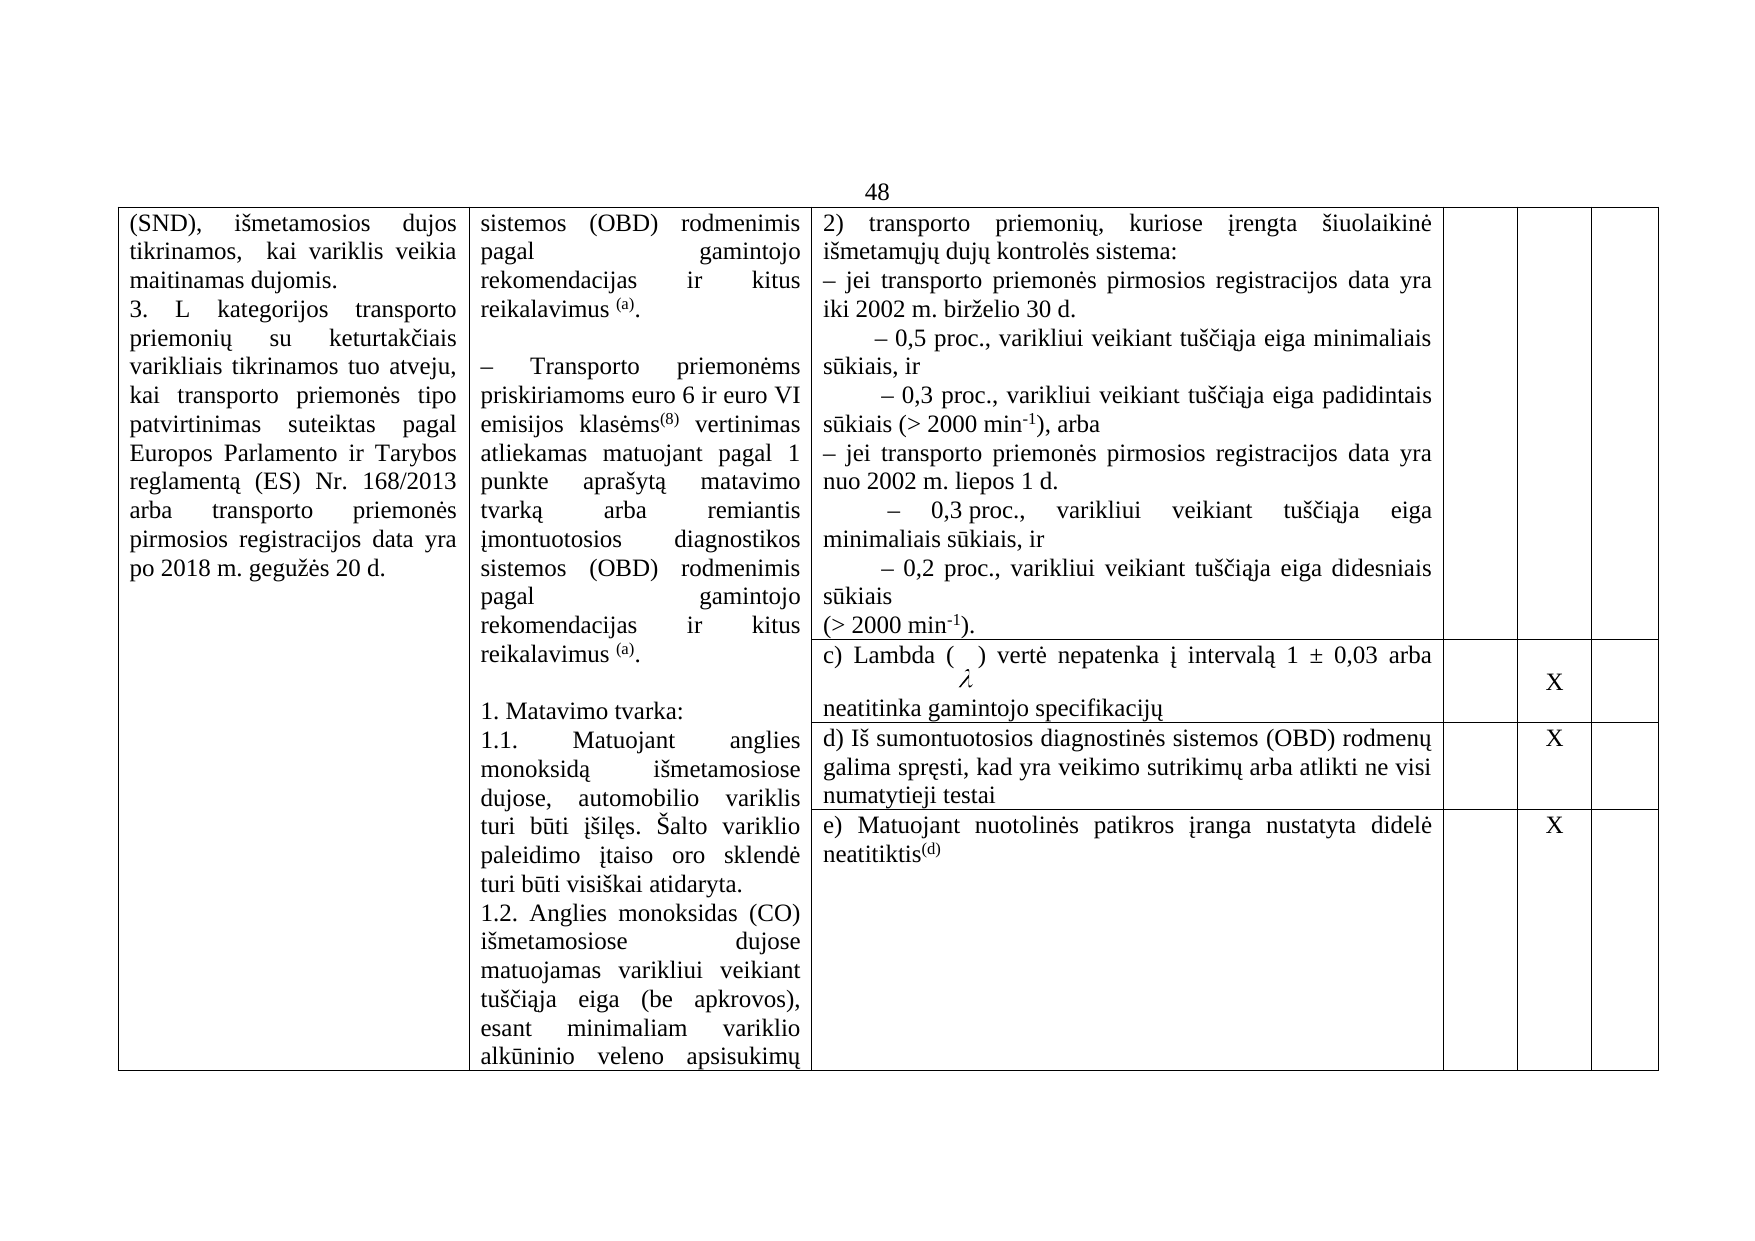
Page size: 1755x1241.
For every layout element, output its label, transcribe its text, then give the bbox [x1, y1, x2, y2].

table_cell [1444, 723, 1517, 809]
table_cell [1444, 208, 1517, 639]
table_cell [1592, 723, 1658, 809]
table_cell (SND), išmetamosios dujos tikrinamos, kai variklis veikia maitinamas dujomis. 3. L kategorijos transporto priemonių su keturtakčiais varikliais tikrinamos tuo atveju, kai transporto priemonės tipo patvirtinimas suteiktas pagal Europos Parlamento ir Tarybos reglamentą (ES) Nr. 168/2013 arba transporto priemonės pirmosios registracijos data yra po 2018 m. gegužės 20 d. [119, 208, 469, 1070]
table_cell X [1518, 723, 1591, 809]
table_cell sistemos (OBD) rodmenimis pagal gamintojo rekomendacijas ir kitus reikalavimus (a). – Transporto priemonėms priskiriamoms euro 6 ir euro VI emisijos klasėms(8) vertinimas atliekamas matuojant pagal 1 punkte aprašytą matavimo tvarką arba remiantis įmontuotosios diagnostikos sistemos (OBD) rodmenimis pagal gamintojo rekomendacijas ir kitus reikalavimus (a). 1. Matavimo tvarka: 1.1. Matuojant anglies monoksidą išmetamosiose dujose, automobilio variklis turi būti įšilęs. Šalto variklio paleidimo įtaiso oro sklendė turi būti visiškai atidaryta. 1.2. Anglies monoksidas (CO) išmetamosiose dujose matuojamas varikliui veikiant tuščiąja eiga (be apkrovos), esant minimaliam variklio alkūninio veleno apsisukimų [470, 208, 811, 1070]
table_cell [1592, 208, 1658, 639]
table_cell e) Matuojant nuotolinės patikros įranga nustatyta didelė neatitiktis(d) [812, 810, 1443, 1070]
table_cell c) Lambda () vertė nepatenka į intervalą 1 ± 0,03 arba neatitinka gamintojo specifikacijų [812, 640, 1443, 722]
table_cell [1444, 810, 1517, 1070]
table_cell X [1518, 810, 1591, 1070]
table_cell 2) transporto priemonių, kuriose įrengta šiuolaikinė išmetamųjų dujų kontrolės sistema: – jei transporto priemonės pirmosios registracijos data yra iki 2002 m. birželio 30 d. – 0,5 proc., varikliui veikiant tuščiąja eiga minimaliais sūkiais, ir – 0,3 proc., varikliui veikiant tuščiąja eiga padidintais sūkiais (> 2000 min-1), arba – jei transporto priemonės pirmosios registracijos data yra nuo 2002 m. liepos 1 d. – 0,3 proc., varikliui veikiant tuščiąja eiga minimaliais sūkiais, ir – 0,2 proc., varikliui veikiant tuščiąja eiga didesniais sūkiais (> 2000 min-1). [812, 208, 1443, 639]
table_cell [1444, 640, 1517, 722]
table_cell X [1518, 640, 1591, 722]
table_cell [1592, 640, 1658, 722]
table_cell [1592, 810, 1658, 1070]
table_cell d) Iš sumontuotosios diagnostinės sistemos (OBD) rodmenų galima spręsti, kad yra veikimo sutrikimų arba atlikti ne visi numatytieji testai [812, 723, 1443, 809]
table_cell [1518, 208, 1591, 639]
